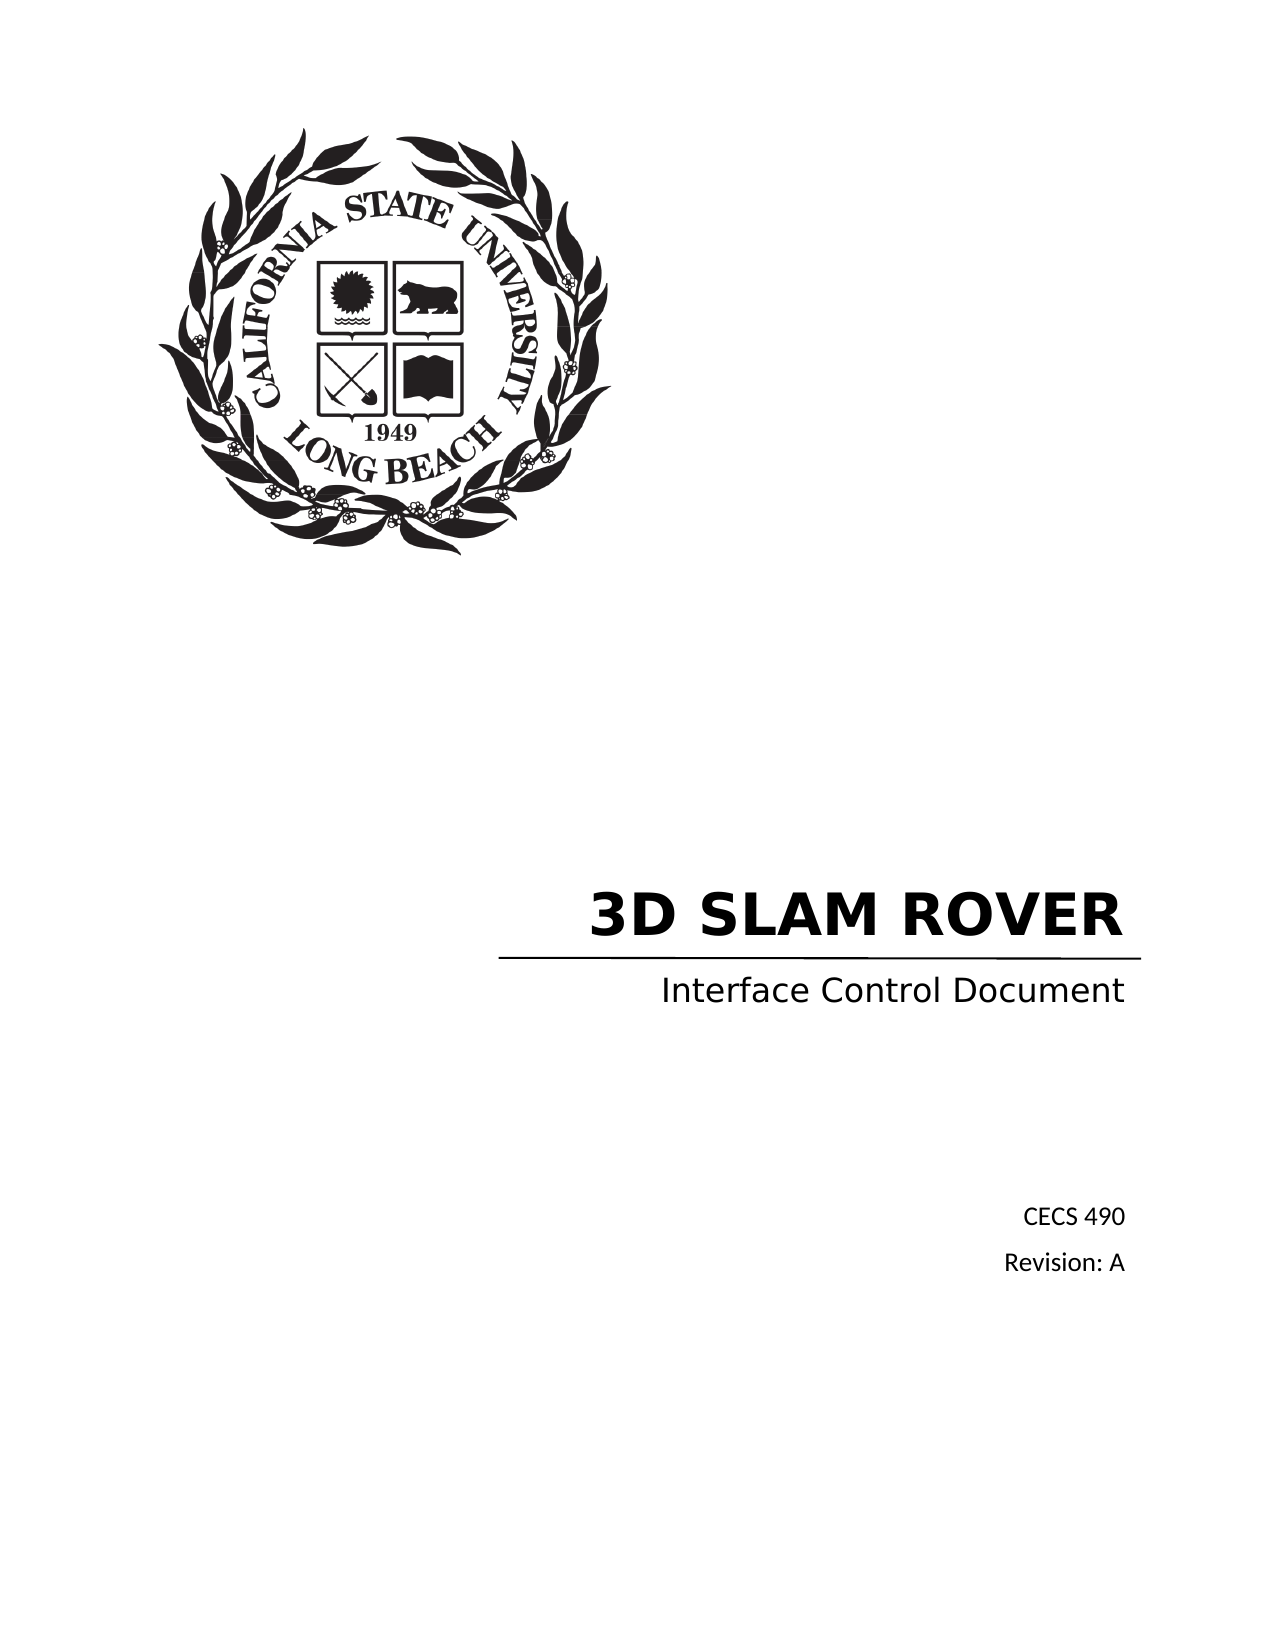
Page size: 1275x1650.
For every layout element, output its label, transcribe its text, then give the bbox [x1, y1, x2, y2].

title 3D SLAM ROVER [150, 881, 1125, 949]
picture [150, 112, 620, 569]
text CECS 490 [150, 1199, 1125, 1232]
subtitle Interface Control Document [150, 972, 1125, 1011]
text Revision: A [150, 1245, 1125, 1278]
